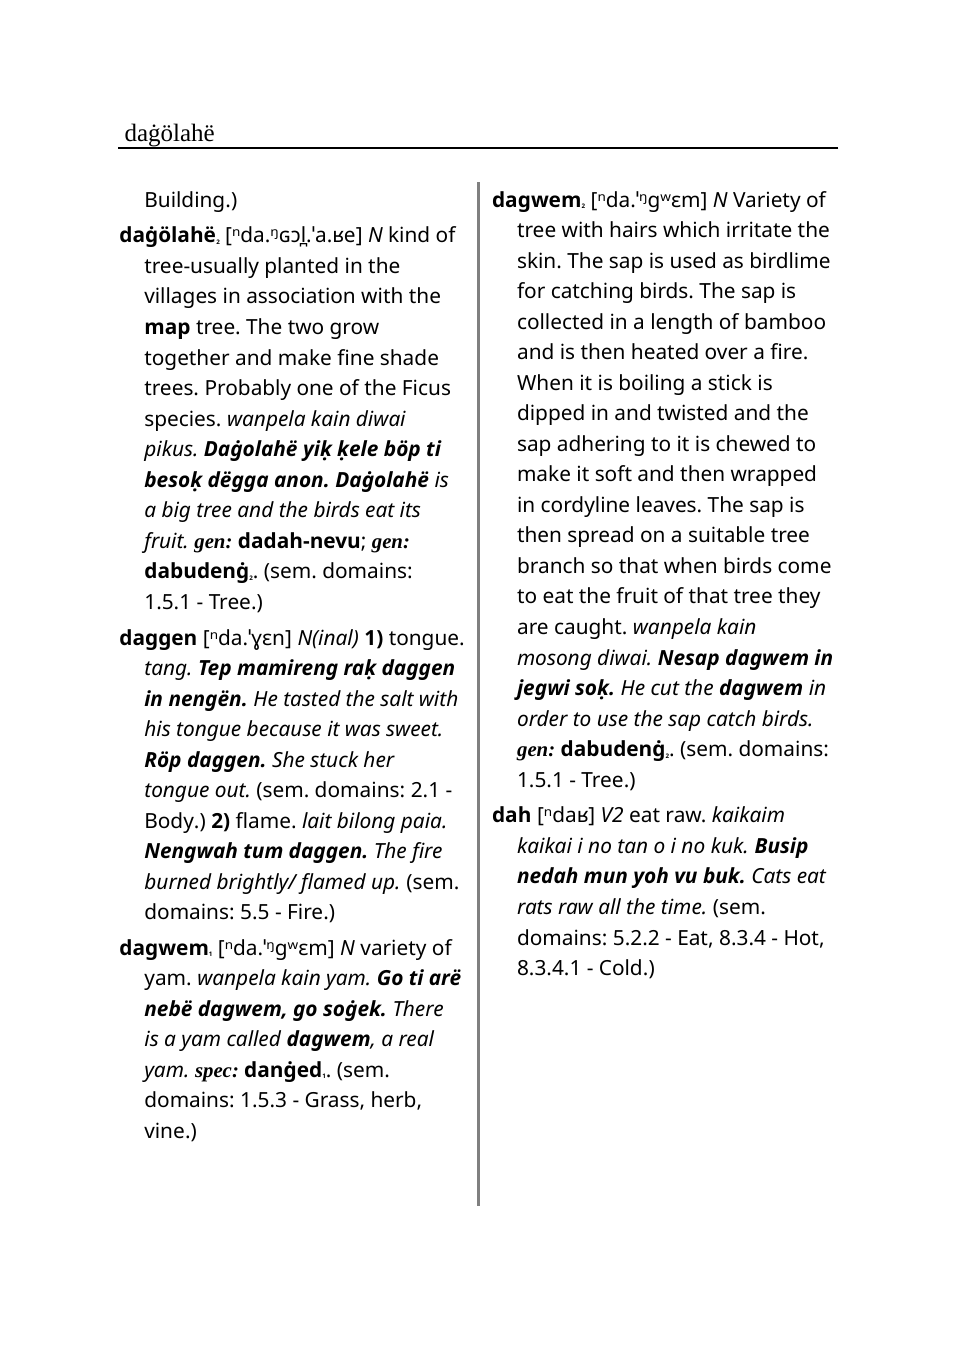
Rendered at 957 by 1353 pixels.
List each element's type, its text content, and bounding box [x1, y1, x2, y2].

text - Building.) [119, 183, 465, 217]
text dagwem1 [ⁿda.ˈᵑɡʷɛm] N variety of yam. wanpela kain yam. Go ti arë nebë dagwem, go soġek. There is a yam called dagwem, a real yam. spec: danġed1. (sem. domains: 1.5.3 - Grass, herb, vine.) [119, 930, 465, 1149]
text dah [ⁿdaʁ] V2 eat raw. kaikaim kaikai i no tan o i no kuk. Busip nedah mun yoh vu buk. Cats eat rats raw all the time. (sem. domains: 5.2.2 - Eat, 8.3.4 - Hot, 8.3.4.1 - Cold.) [492, 797, 837, 986]
text daġölahë2 [ⁿda.ᵑɢɔl̪.ˈa.ʁe] N kind of tree-usually planted in the villages in association with the map tree. The two grow together and make fine shade trees. Probably one of the Ficus species. wanpela kain diwai pikus. Daġolahë yiḳ ḳele böp ti besoḳ dëgga anon. Daġolahë is a big tree and the birds eat its fruit. gen: dadah-nevu; gen: dabudenġ2. (sem. domains: 1.5.1 - Tree.) [119, 217, 465, 619]
text daggen [ⁿda.ˈɣɛn] N(inal) 1) tongue. tang. Tep mamireng raḳ daggen in nengën. He tasted the salt with his tongue because it was sweet. Röp daggen. She stuck her tongue out. (sem. domains: 2.1 - Body.) 2) flame. lait bilong paia. Nengwah tum daggen. The fire burned brightly/ flamed up. (sem. domains: 5.5 - Fire.) [119, 619, 465, 930]
text dagwem2 [ⁿda.ˈᵑɡʷɛm] N Variety of tree with hairs which irritate the skin. The sap is used as birdlime for catching birds. The sap is collected in a length of bamboo and is then heated over a fire. When it is boiling a stick is dipped in and twisted and the sap adhering to it is chewed to make it soft and then wrapped in cordyline leaves. The sap is then spread on a suitable tree branch so that when birds come to eat the fruit of that tree they are caught. wanpela kain mosong diwai. Nesap dagwem in jegwi soḳ. He cut the dagwem in order to use the sap catch birds. gen: dabudenġ2. (sem. domains: 1.5.1 - Tree.) [492, 183, 837, 797]
